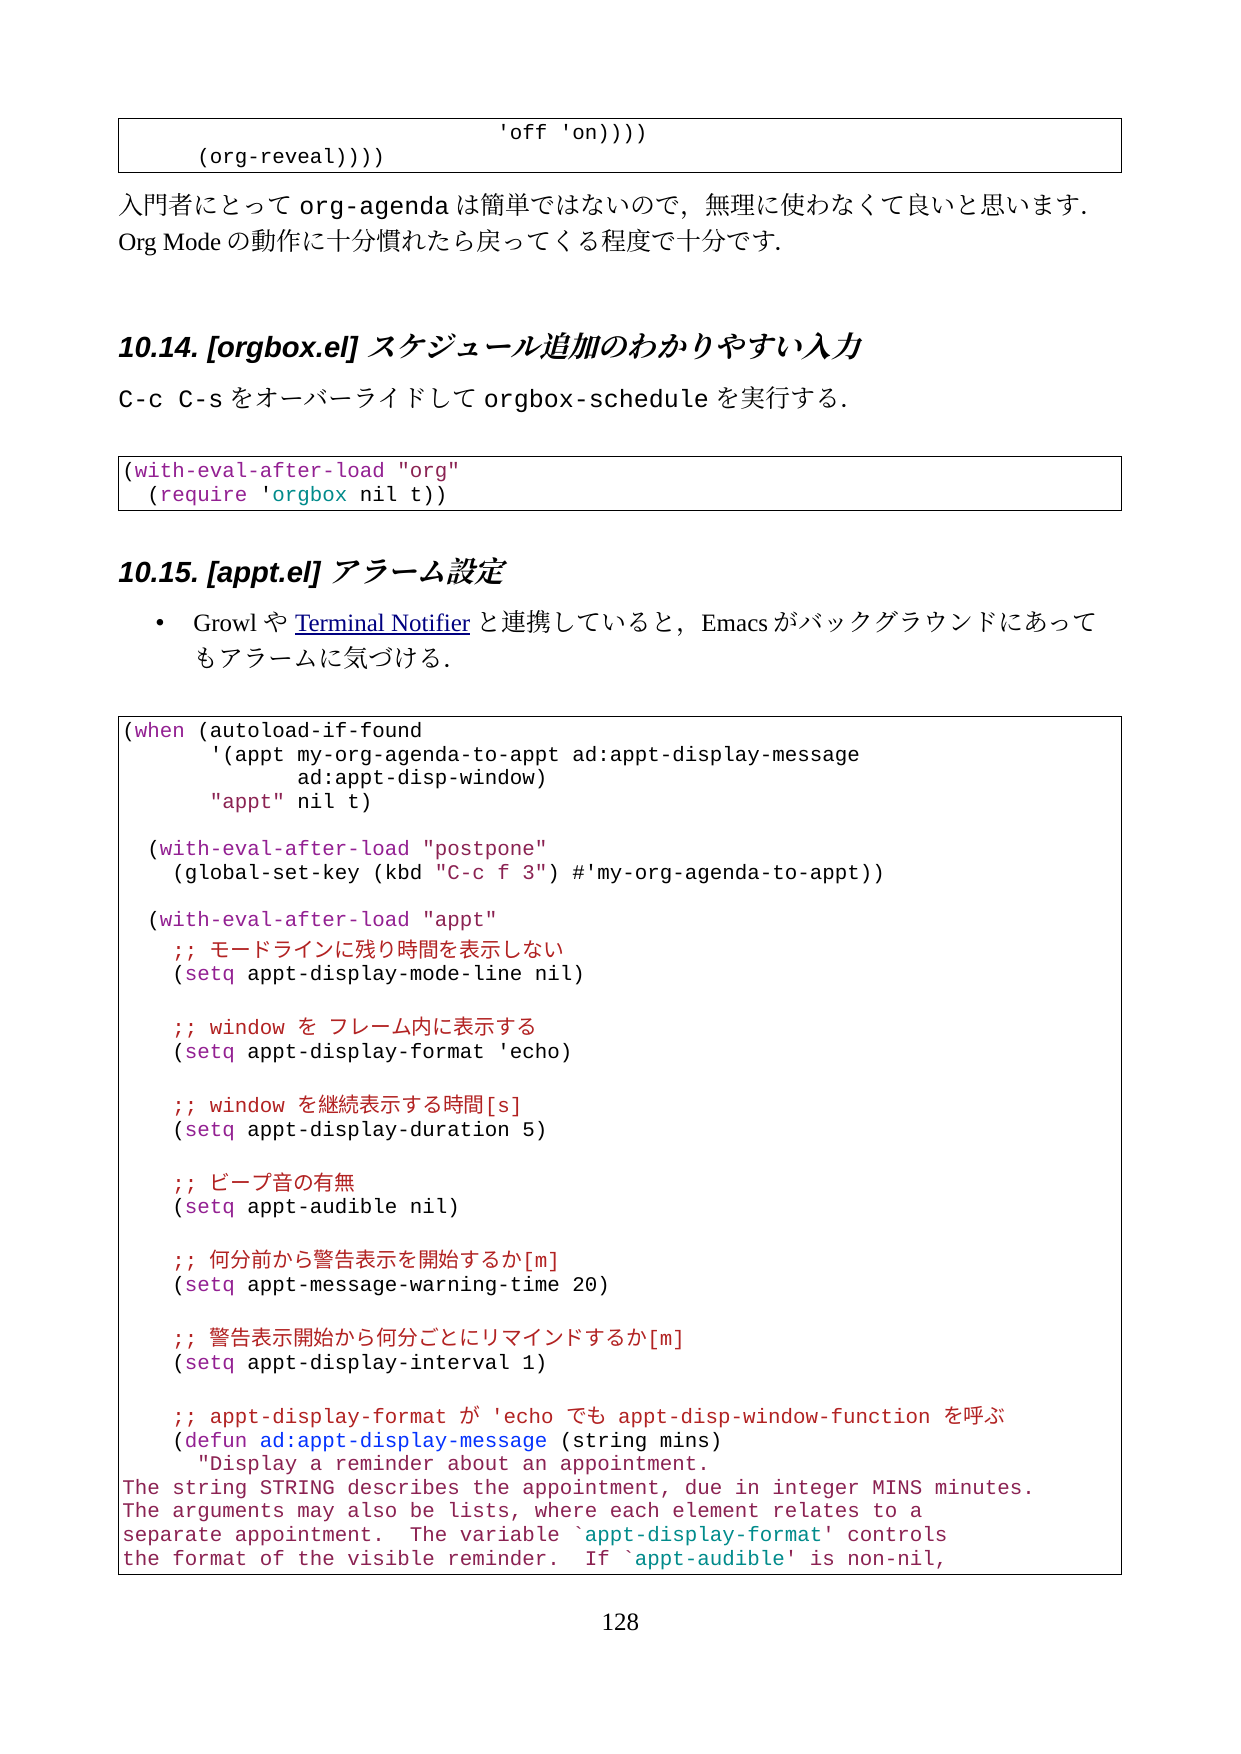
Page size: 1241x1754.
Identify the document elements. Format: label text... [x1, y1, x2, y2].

text (with-eval-after-load "appt" [119, 905, 1121, 929]
text 入門者にとって org-agenda は簡単ではないので，無理に使わなくて良いと思います．Org Modeの動作に十分慣れたら戻ってくる程度で十分です． [118, 186, 1122, 287]
text C-c C-s をオーバーライドして orgbox-schedule を実行する． [118, 378, 1122, 443]
text ;; 警告表示開始から何分ごとにリマインドするか[m] [119, 1317, 1121, 1348]
text ;; window を フレーム内に表示する [119, 1007, 1121, 1037]
text (setq appt-audible nil) [119, 1192, 1121, 1216]
text (global-set-key (kbd "C-c f 3") #'my-org-agenda-to-appt)) [119, 858, 1121, 882]
text (require 'orgbox nil t)) [119, 480, 1121, 510]
text (setq appt-display-duration 5) [119, 1115, 1121, 1138]
subtitle [appt.el] アラーム設定 [118, 549, 1122, 591]
text (setq appt-display-format 'echo) [119, 1037, 1121, 1061]
text ;; モードラインに残り時間を表示しない [119, 929, 1121, 959]
text "appt" nil t) [119, 787, 1121, 811]
text ;; appt-display-format が 'echo でも appt-disp-window-function を呼ぶ [119, 1395, 1121, 1426]
text ;; window を継続表示する時間[s] [119, 1084, 1121, 1115]
text separate appointment. The variable `appt-display-format' controls [119, 1520, 1121, 1544]
text The string STRING describes the appointment, due in integer MINS minutes. [119, 1473, 1121, 1497]
text ad:appt-disp-window) [119, 763, 1121, 787]
text the format of the visible reminder. If `appt-audible' is non-nil, [119, 1544, 1121, 1574]
text (org-reveal)))) [119, 142, 1121, 172]
list Growl や Terminal Notifier と連携していると，Emacsがバックグラウンドにあってもアラームに気づける． [156, 603, 1122, 704]
text "Display a reminder about an appointment. [119, 1449, 1121, 1473]
text (defun ad:appt-display-message (string mins) [119, 1426, 1121, 1449]
subtitle [orgbox.el] スケジュール追加のわかりやすい入力 [118, 324, 1122, 366]
text (setq appt-display-mode-line nil) [119, 959, 1121, 983]
text '(appt my-org-agenda-to-appt ad:appt-display-message [119, 740, 1121, 763]
text (with-eval-after-load "org" [119, 457, 1121, 480]
text (setq appt-message-warning-time 20) [119, 1270, 1121, 1294]
text (setq appt-display-interval 1) [119, 1348, 1121, 1372]
text (with-eval-after-load "postpone" [119, 834, 1121, 858]
text (when (autoload-if-found [119, 717, 1121, 740]
text ;; ビープ音の有無 [119, 1162, 1121, 1192]
text ;; 何分前から警告表示を開始するか[m] [119, 1240, 1121, 1270]
text 'off 'on)))) [119, 119, 1121, 142]
text The arguments may also be lists, where each element relates to a [119, 1497, 1121, 1520]
